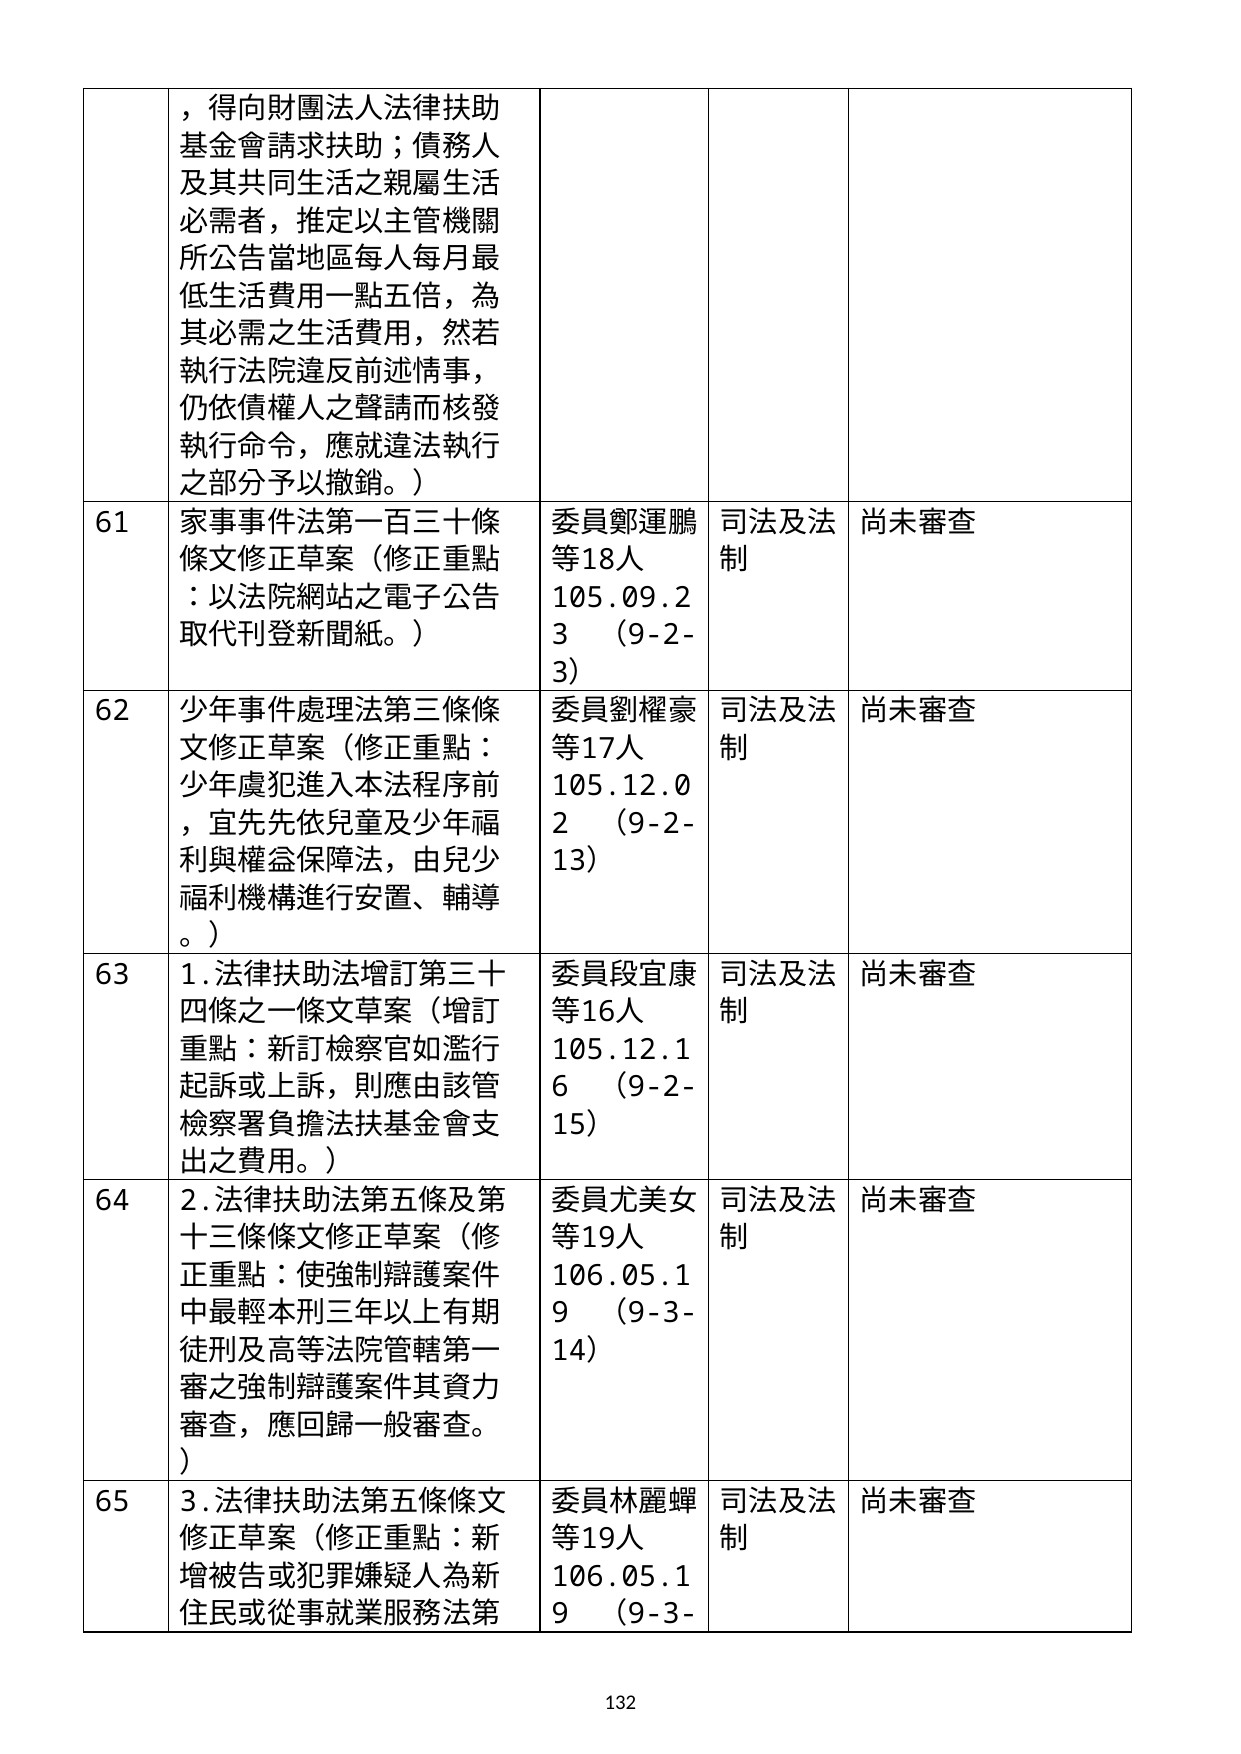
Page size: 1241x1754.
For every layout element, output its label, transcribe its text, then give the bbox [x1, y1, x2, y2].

table_cell 尚未審查 [849, 691, 1131, 953]
table_cell 委員劉櫂豪等17人 105.12.02 （9-2-13） [541, 691, 708, 953]
table_cell 尚未審查 [849, 502, 1131, 690]
table_cell [541, 89, 708, 501]
table_cell 3.法律扶助法第五條條文修正草案（修正重點：新增被告或犯罪嫌疑人為新住民或從事就業服務法第 [169, 1481, 539, 1631]
table_cell 委員段宜康等16人 105.12.16 （9-2-15） [541, 954, 708, 1179]
table_cell 委員鄭運鵬等18人 105.09.23 （9-2-3） [541, 502, 708, 690]
table_cell [709, 89, 848, 501]
table_cell 1.法律扶助法增訂第三十四條之一條文草案（增訂重點：新訂檢察官如濫行起訴或上訴，則應由該管檢察署負擔法扶基金會支出之費用。） [169, 954, 539, 1179]
table_cell 尚未審查 [849, 1180, 1131, 1480]
table_cell 61 [84, 502, 168, 690]
table_cell [849, 89, 1131, 501]
table_cell [84, 89, 168, 501]
table_cell 少年事件處理法第三條條文修正草案（修正重點：少年虞犯進入本法程序前，宜先先依兒童及少年福利與權益保障法，由兒少福利機構進行安置、輔導。） [169, 691, 539, 953]
table_cell ，得向財團法人法律扶助基金會請求扶助；債務人及其共同生活之親屬生活必需者，推定以主管機關所公告當地區每人每月最低生活費用一點五倍，為其必需之生活費用，然若執行法院違反前述情事，仍依債權人之聲請而核發執行命令，應就違法執行之部分予以撤銷。） [169, 89, 539, 501]
table_cell 62 [84, 691, 168, 953]
table_cell 65 [84, 1481, 168, 1631]
table_cell 司法及法制 [709, 1481, 848, 1631]
table_cell 委員尤美女等19人 106.05.19 （9-3-14） [541, 1180, 708, 1480]
table_cell 64 [84, 1180, 168, 1480]
table_cell 司法及法制 [709, 502, 848, 690]
table_cell 尚未審查 [849, 954, 1131, 1179]
table_cell 家事事件法第一百三十條條文修正草案（修正重點：以法院網站之電子公告取代刊登新聞紙。） [169, 502, 539, 690]
table_cell 委員林麗蟬等19人 106.05.19 （9-3- [541, 1481, 708, 1631]
table_cell 2.法律扶助法第五條及第十三條條文修正草案（修正重點：使強制辯護案件中最輕本刑三年以上有期徒刑及高等法院管轄第一審之強制辯護案件其資力審查，應回歸一般審查。） [169, 1180, 539, 1480]
table_cell 63 [84, 954, 168, 1179]
table_cell 司法及法制 [709, 691, 848, 953]
table_cell 司法及法制 [709, 954, 848, 1179]
table_cell 司法及法制 [709, 1180, 848, 1480]
table_cell 尚未審查 [849, 1481, 1131, 1631]
